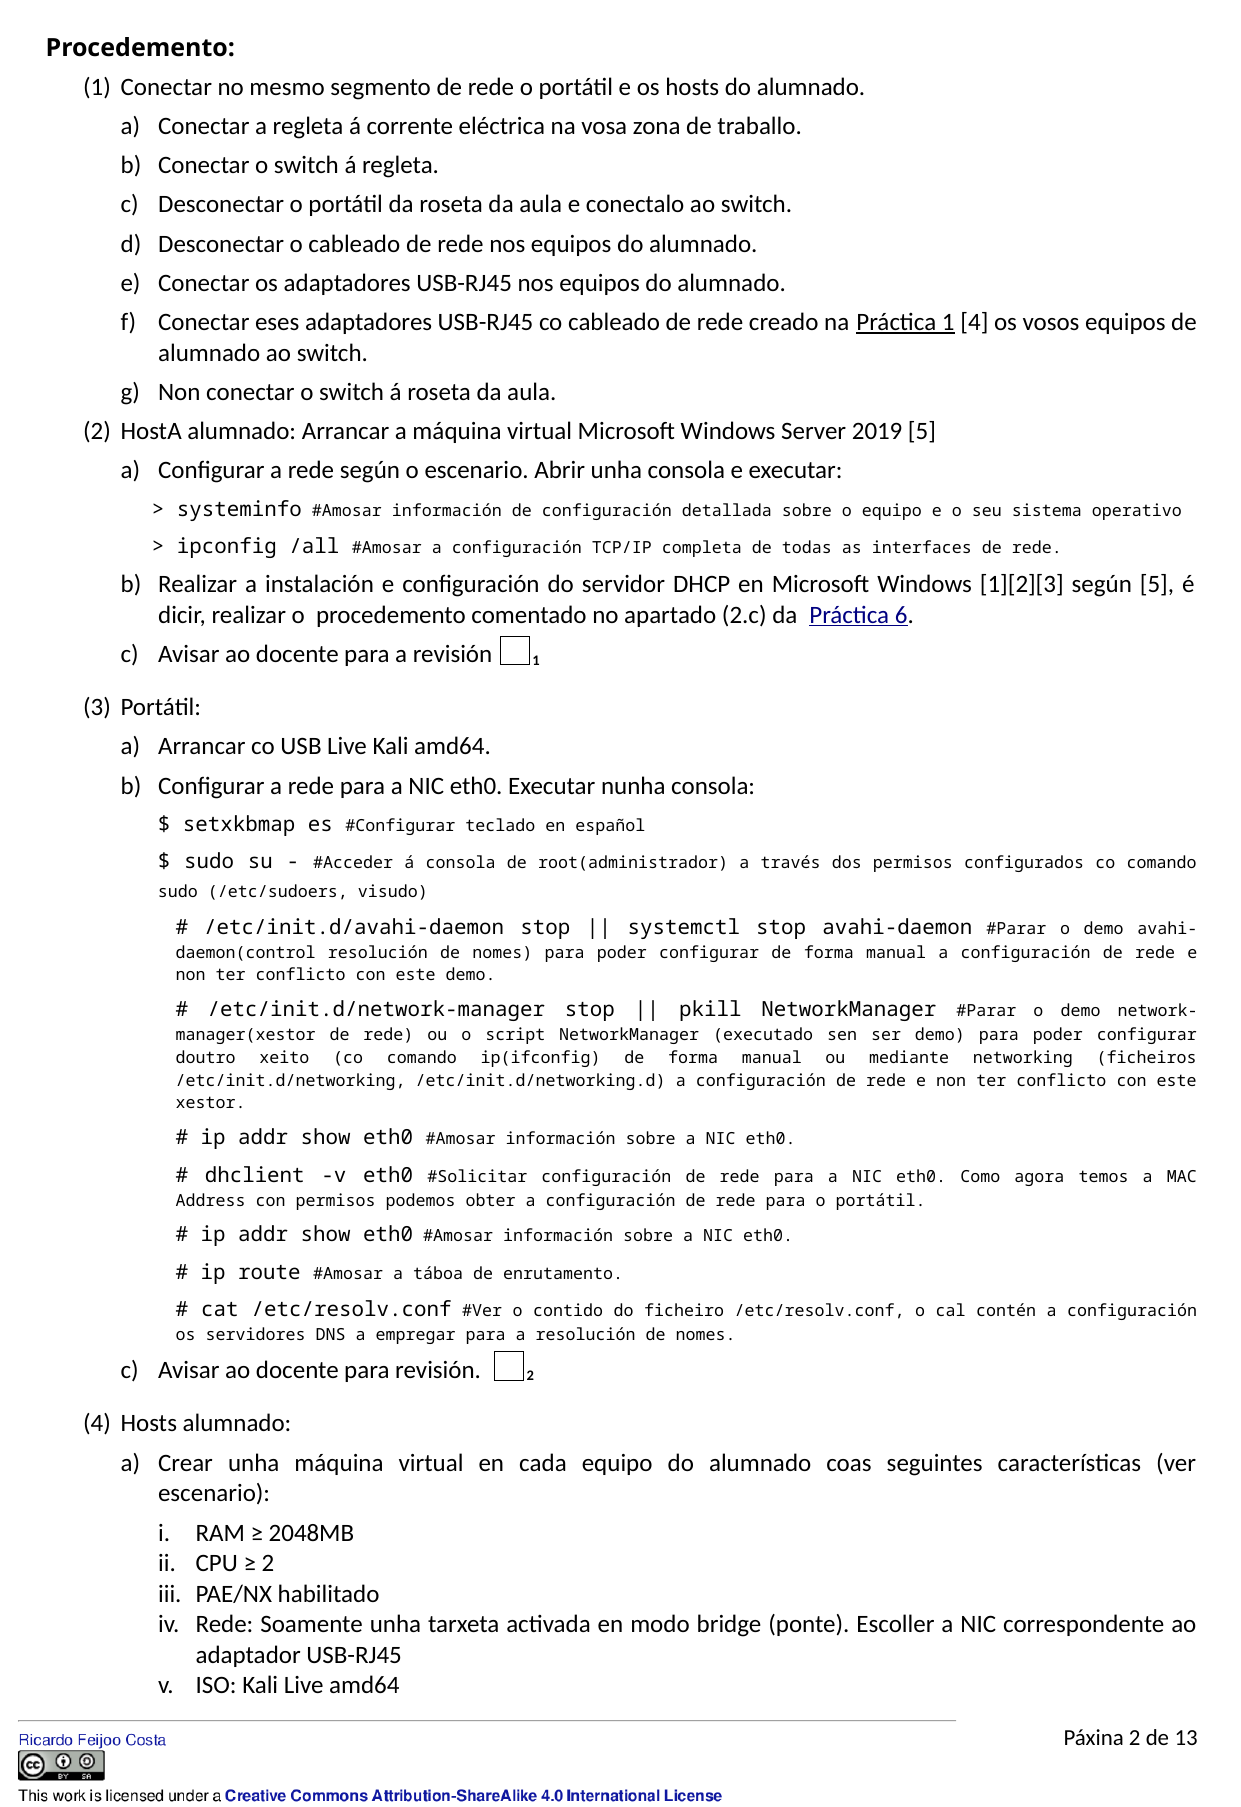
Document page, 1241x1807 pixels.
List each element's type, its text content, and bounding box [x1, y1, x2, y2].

list $ setxkbmap es #Configurar teclado en español [122, 809, 1197, 837]
list Conectar os adaptadores USB-RJ45 nos equipos do alumnado. [120, 267, 1197, 298]
list # ip addr show eth0 #Amosar información sobre a NIC eth0. [140, 1219, 1197, 1248]
list Avisar ao docente para revisión. 2 [120, 1354, 1197, 1384]
list # /etc/init.d/avahi-daemon stop || systemctl stop avahi-daemon #Parar o demo avahi-daemon(control resolución de nomes) para poder configurar de forma manual a configuración de rede e non ter conflicto con este demo. [140, 912, 1197, 986]
list RAM ≥ 2048MB [158, 1517, 1197, 1547]
list Crear unha máquina virtual en cada equipo do alumnado coas seguintes características (ver escenario): [120, 1447, 1197, 1508]
list > systeminfo #Amosar información de configuración detallada sobre o equipo e o seu sistema operativo [116, 494, 1197, 522]
list Configurar a rede según o escenario. Abrir unha consola e executar: [120, 455, 1197, 485]
text Procedemento: [45, 30, 1197, 64]
list Desconectar o cableado de rede nos equipos do alumnado. [120, 228, 1197, 258]
list Arrancar co USB Live Kali amd64. [120, 731, 1197, 761]
list Avisar ao docente para a revisión 1 [120, 638, 1197, 669]
list Conectar o switch á regleta. [120, 149, 1197, 180]
list $ sudo su - #Acceder á consola de root(administrador) a través dos permisos configurados co comando sudo (/etc/sudoers, visudo) [122, 846, 1197, 903]
list HostA alumnado: Arrancar a máquina virtual Microsoft Windows Server 2019 [5] [83, 415, 1197, 446]
list Conectar a regleta á corrente eléctrica na vosa zona de traballo. [120, 110, 1197, 141]
list Non conectar o switch á roseta da aula. [120, 376, 1197, 407]
list Rede: Soamente unha tarxeta activada en modo bridge (ponte). Escoller a NIC correspondente ao adaptador USB-RJ45 [158, 1608, 1197, 1669]
list PAE/NX habilitado [158, 1578, 1197, 1608]
list # ip addr show eth0 #Amosar información sobre a NIC eth0. [140, 1122, 1197, 1151]
picture [8, 1715, 957, 1806]
list Portátil: [83, 691, 1197, 722]
list # ip route #Amosar a táboa de enrutamento. [140, 1257, 1197, 1285]
list ISO: Kali Live amd64 [158, 1669, 1197, 1700]
list Hosts alumnado: [83, 1408, 1197, 1438]
list # dhclient -v eth0 #Solicitar configuración de rede para a NIC eth0. Como agora temos a MAC Address con permisos podemos obter a configuración de rede para o portátil. [140, 1160, 1197, 1211]
list # /etc/init.d/network-manager stop || pkill NetworkManager #Parar o demo network-manager(xestor de rede) ou o script NetworkManager (executado sen ser demo) para poder configurar doutro xeito (co comando ip(ifconfig) de forma manual ou mediante networking (ficheiros /etc/init.d/networking, /etc/init.d/networking.d) a configuración de rede e non ter conflicto con este xestor. [140, 994, 1197, 1114]
list Desconectar o portátil da roseta da aula e conectalo ao switch. [120, 188, 1197, 219]
list Conectar no mesmo segmento de rede o portátil e os hosts do alumnado. [83, 71, 1197, 101]
list Conectar eses adaptadores USB-RJ45 co cableado de rede creado na Práctica 1 [4] os vosos equipos de alumnado ao switch. [120, 306, 1197, 367]
list Configurar a rede para a NIC eth0. Executar nunha consola: [120, 770, 1197, 800]
list CPU ≥ 2 [158, 1547, 1197, 1578]
list > ipconfig /all #Amosar a configuración TCP/IP completa de todas as interfaces de rede. [116, 531, 1197, 559]
list Realizar a instalación e configuración do servidor DHCP en Microsoft Windows [1][2][3] según [5], é dicir, realizar o procedemento comentado no apartado (2.c) da Práctica 6. [120, 568, 1197, 629]
list # cat /etc/resolv.conf #Ver o contido do ficheiro /etc/resolv.conf, o cal contén a configuración os servidores DNS a empregar para a resolución de nomes. [140, 1294, 1197, 1345]
